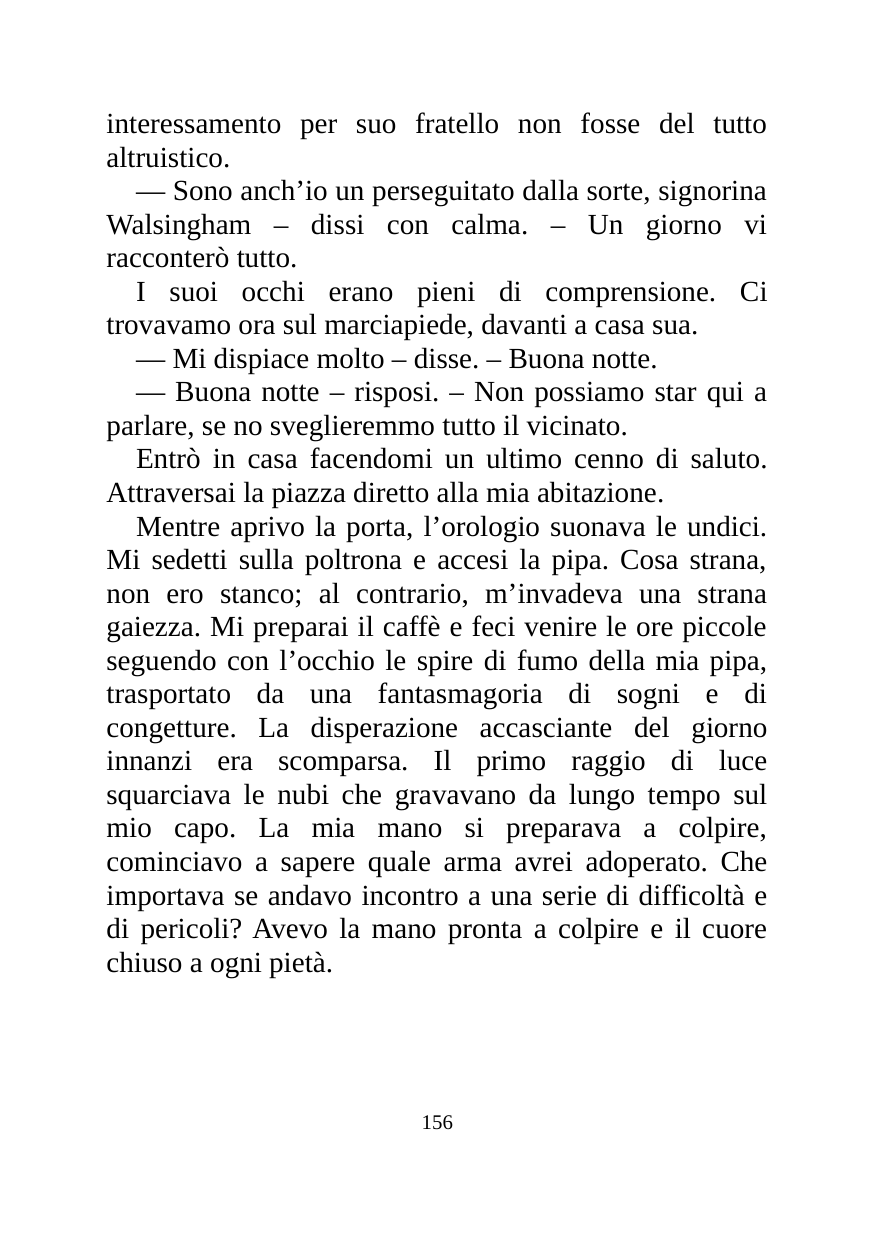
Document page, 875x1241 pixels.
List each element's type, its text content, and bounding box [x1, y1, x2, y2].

text interessamento per suo fratello non fosse del tutto altruistico. [106, 106, 768, 173]
text Entrò in casa facendomi un ultimo cenno di saluto. Attraversai la piazza diretto alla mia abitazione. [106, 442, 768, 509]
text — Buona notte – risposi. – Non possiamo star qui a parlare, se no sveglieremmo tutto il vicinato. [106, 374, 768, 442]
text I suoi occhi erano pieni di comprensione. Ci trovavamo ora sul marciapiede, davanti a casa sua. [106, 274, 768, 341]
text — Sono anch’io un perseguitato dalla sorte, signorina Walsingham – dissi con calma. – Un giorno vi racconterò tutto. [106, 173, 768, 274]
text Mentre aprivo la porta, l’orologio suonava le undici. Mi sedetti sulla poltrona e accesi la pipa. Cosa strana, non ero stanco; al contrario, m’invadeva una strana gaiezza. Mi preparai il caffè e feci venire le ore piccole seguendo con l’occhio le spire di fumo della mia pipa, trasportato da una fantasmagoria di sogni e di congetture. La disperazione accasciante del giorno innanzi era scomparsa. Il primo raggio di luce squarciava le nubi che gravavano da lungo tempo sul mio capo. La mia mano si preparava a colpire, cominciavo a sapere quale arma avrei adoperato. Che importava se andavo incontro a una serie di difficoltà e di pericoli? Avevo la mano pronta a colpire e il cuore chiuso a ogni pietà. [106, 509, 768, 978]
text — Mi dispiace molto – disse. – Buona notte. [106, 341, 768, 374]
